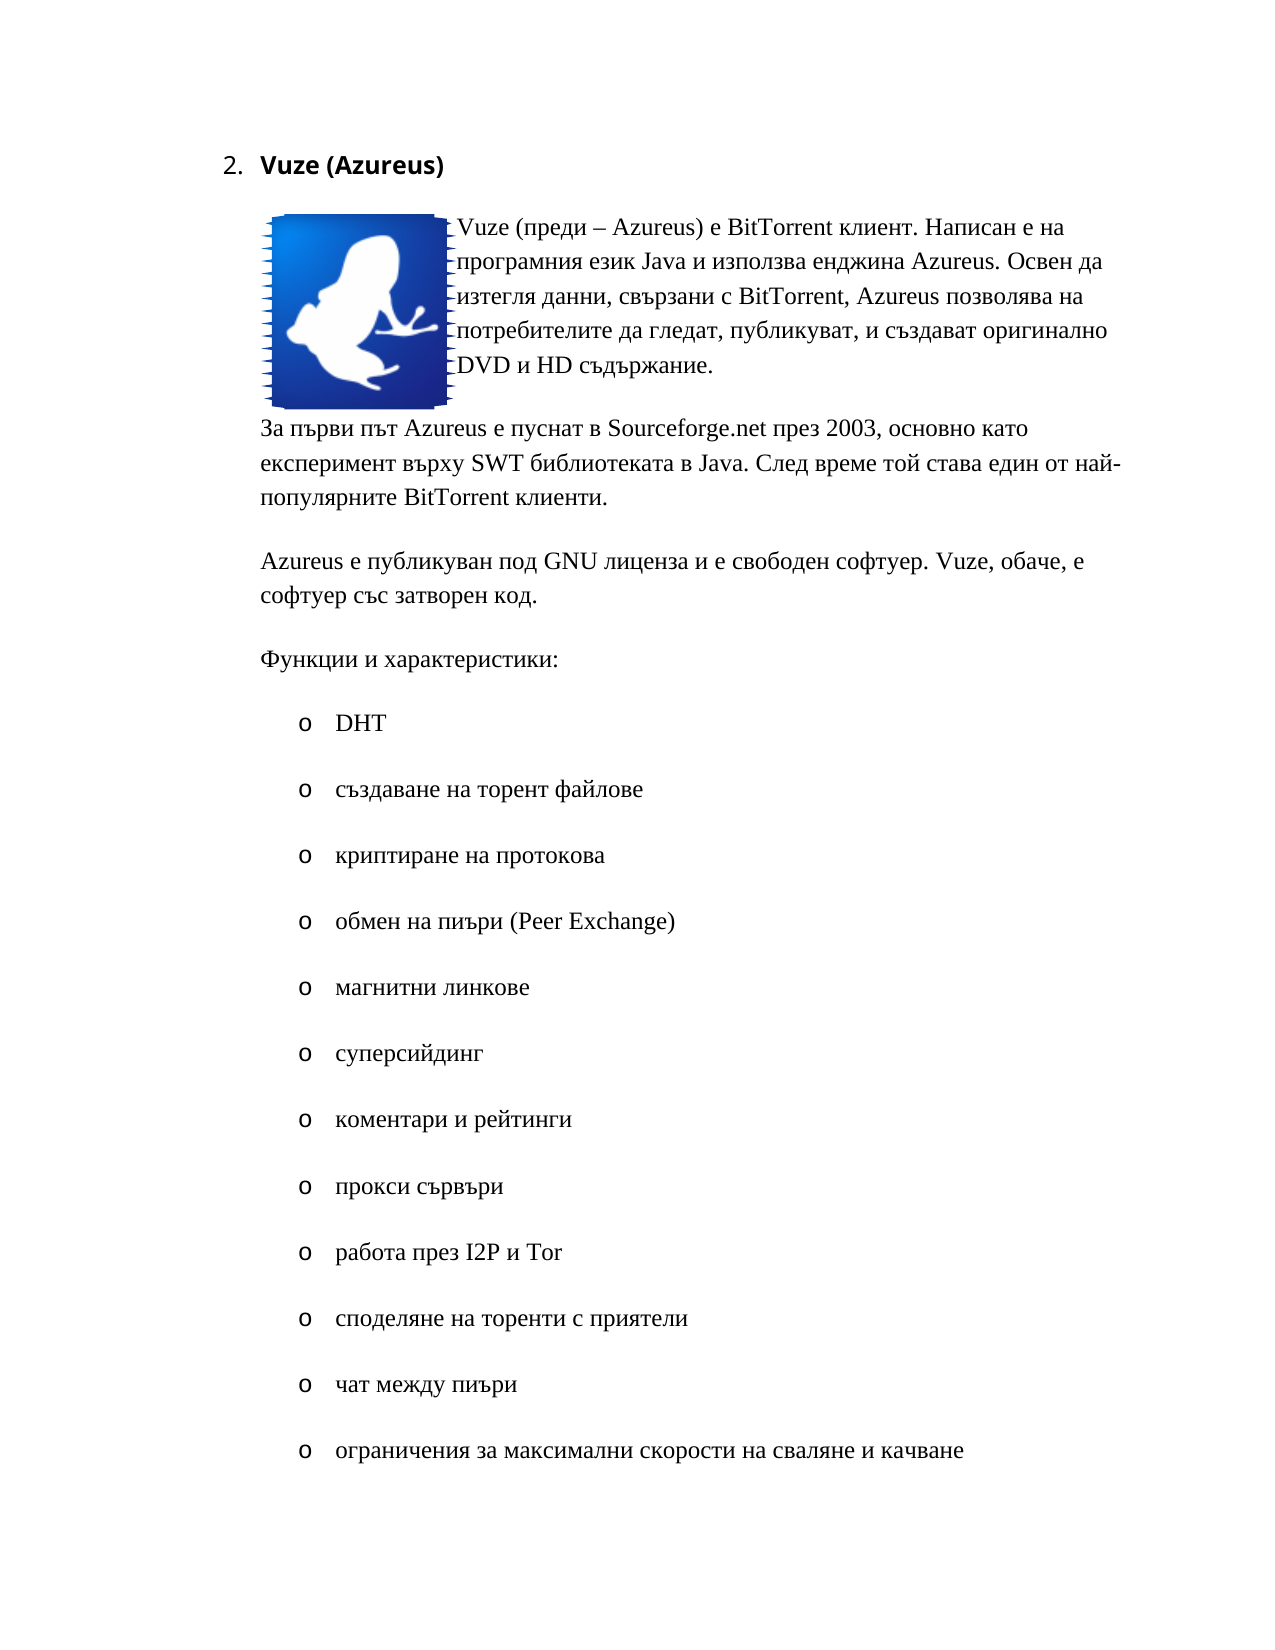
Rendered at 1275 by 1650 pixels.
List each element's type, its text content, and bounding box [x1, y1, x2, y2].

list ограничения за максимални скорости на сваляне и качване [298, 1435, 1127, 1466]
list прокси сървъри [298, 1171, 1127, 1202]
list създаване на торент файлове [298, 774, 1127, 805]
text За първи път Azureus е пуснат в Sourceforge.net през 2003, основно като експеримент върху SWT библиотеката в Java. След време той става един от най-популярните BitTorrent клиенти. [260, 413, 1127, 511]
list работа през I2P и Tor [298, 1237, 1127, 1268]
list DHT [298, 708, 1127, 738]
text Vuze (преди – Azureus) е BitTorrent клиент. Написан е на програмния език Java и използва енджина Azureus. Освен да изтегля данни, свързани с BitTorrent, Azureus позволява на потребителите да гледат, публикуват, и създават оригинално DVD и HD съдържание. [260, 212, 1127, 378]
list суперсийдинг [298, 1038, 1127, 1069]
text Функции и характеристики: [260, 644, 1127, 673]
list Vuze (Azureus) [223, 148, 1127, 182]
list коментари и рейтинги [298, 1104, 1127, 1135]
text Azureus е публикуван под GNU лиценза и е свободен софтуер. Vuze, обаче, е софтуер със затворен код. [260, 546, 1127, 609]
list магнитни линкове [298, 972, 1127, 1003]
list криптиране на протокова [298, 840, 1127, 871]
list чат между пиъри [298, 1369, 1127, 1400]
list споделяне на торенти с приятели [298, 1303, 1127, 1334]
list обмен на пиъри (Peer Exchange) [298, 906, 1127, 937]
